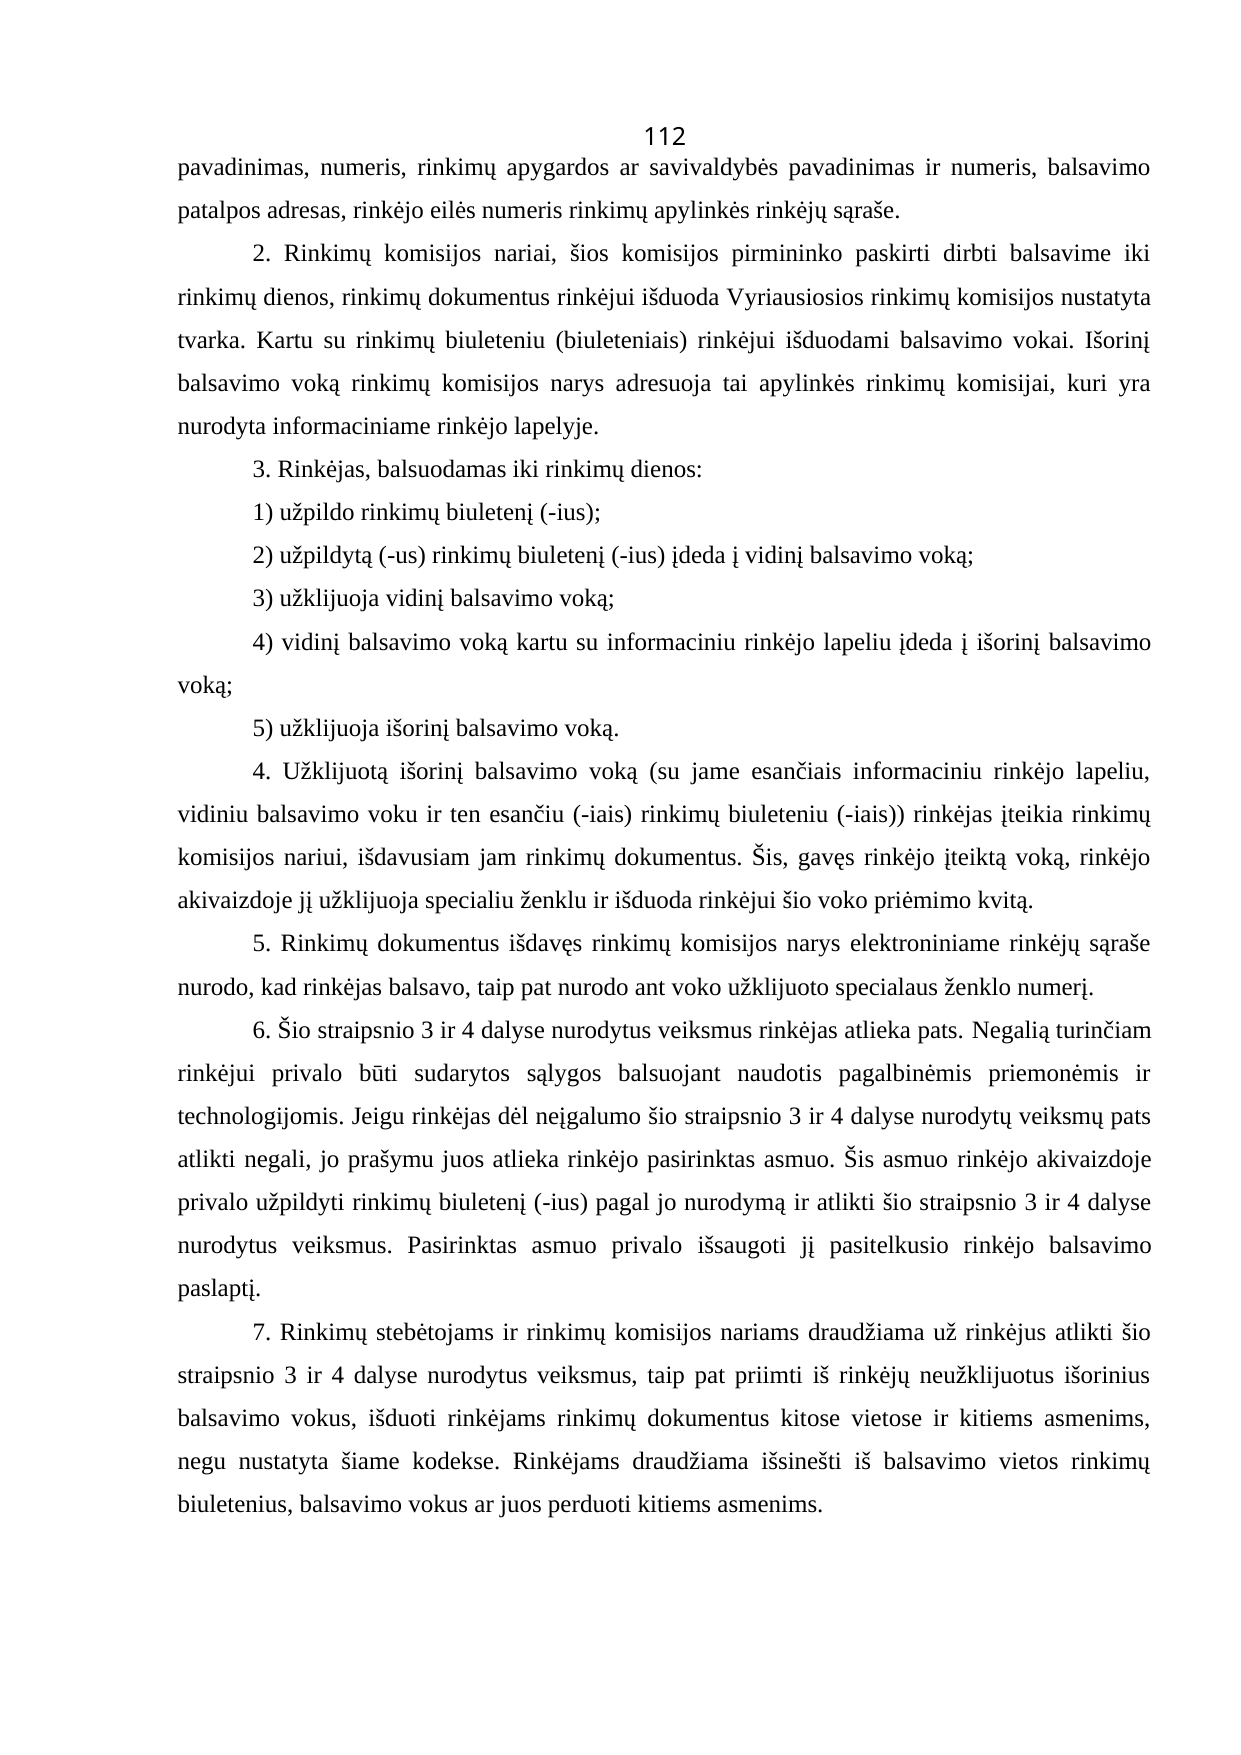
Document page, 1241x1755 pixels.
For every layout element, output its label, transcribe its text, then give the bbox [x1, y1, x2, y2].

text 2. Rinkimų komisijos nariai, šios komisijos pirmininko paskirti dirbti balsavime iki rinkimų dienos, rinkimų dokumentus rinkėjui išduoda Vyriausiosios rinkimų komisijos nustatyta tvarka. Kartu su rinkimų biuleteniu (biuleteniais) rinkėjui išduodami balsavimo vokai. Išorinį balsavimo voką rinkimų komisijos narys adresuoja tai apylinkės rinkimų komisijai, kuri yra nurodyta informaciniame rinkėjo lapelyje. [177, 238, 1152, 440]
text 3) užklijuoja vidinį balsavimo voką; [177, 583, 1152, 612]
text 6. Šio straipsnio 3 ir 4 dalyse nurodytus veiksmus rinkėjas atlieka pats. Negalią turinčiam rinkėjui privalo būti sudarytos sąlygos balsuojant naudotis pagalbinėmis priemonėmis ir technologijomis. Jeigu rinkėjas dėl neįgalumo šio straipsnio 3 ir 4 dalyse nurodytų veiksmų pats atlikti negali, jo prašymu juos atlieka rinkėjo pasirinktas asmuo. Šis asmuo rinkėjo akivaizdoje privalo užpildyti rinkimų biuletenį (-ius) pagal jo nurodymą ir atlikti šio straipsnio 3 ir 4 dalyse nurodytus veiksmus. Pasirinktas asmuo privalo išsaugoti jį pasitelkusio rinkėjo balsavimo paslaptį. [177, 1015, 1152, 1302]
text 2) užpildytą (-us) rinkimų biuletenį (-ius) įdeda į vidinį balsavimo voką; [177, 540, 1152, 569]
text 1) užpildo rinkimų biuletenį (-ius); [177, 497, 1152, 526]
text 5) užklijuoja išorinį balsavimo voką. [177, 713, 1152, 742]
text 7. Rinkimų stebėtojams ir rinkimų komisijos nariams draudžiama už rinkėjus atlikti šio straipsnio 3 ir 4 dalyse nurodytus veiksmus, taip pat priimti iš rinkėjų neužklijuotus išorinius balsavimo vokus, išduoti rinkėjams rinkimų dokumentus kitose vietose ir kitiems asmenims, negu nustatyta šiame kodekse. Rinkėjams draudžiama išsinešti iš balsavimo vietos rinkimų biuletenius, balsavimo vokus ar juos perduoti kitiems asmenims. [177, 1317, 1152, 1518]
text 3. Rinkėjas, balsuodamas iki rinkimų dienos: [177, 454, 1152, 483]
text 5. Rinkimų dokumentus išdavęs rinkimų komisijos narys elektroniniame rinkėjų sąraše nurodo, kad rinkėjas balsavo, taip pat nurodo ant voko užklijuoto specialaus ženklo numerį. [177, 928, 1152, 1000]
text 4. Užklijuotą išorinį balsavimo voką (su jame esančiais informaciniu rinkėjo lapeliu, vidiniu balsavimo voku ir ten esančiu (-iais) rinkimų biuleteniu (-iais)) rinkėjas įteikia rinkimų komisijos nariui, išdavusiam jam rinkimų dokumentus. Šis, gavęs rinkėjo įteiktą voką, rinkėjo akivaizdoje jį užklijuoja specialiu ženklu ir išduoda rinkėjui šio voko priėmimo kvitą. [177, 756, 1152, 914]
text 4) vidinį balsavimo voką kartu su informaciniu rinkėjo lapeliu įdeda į išorinį balsavimo voką; [177, 627, 1152, 698]
text pavadinimas, numeris, rinkimų apygardos ar savivaldybės pavadinimas ir numeris, balsavimo patalpos adresas, rinkėjo eilės numeris rinkimų apylinkės rinkėjų sąraše. [177, 152, 1152, 224]
